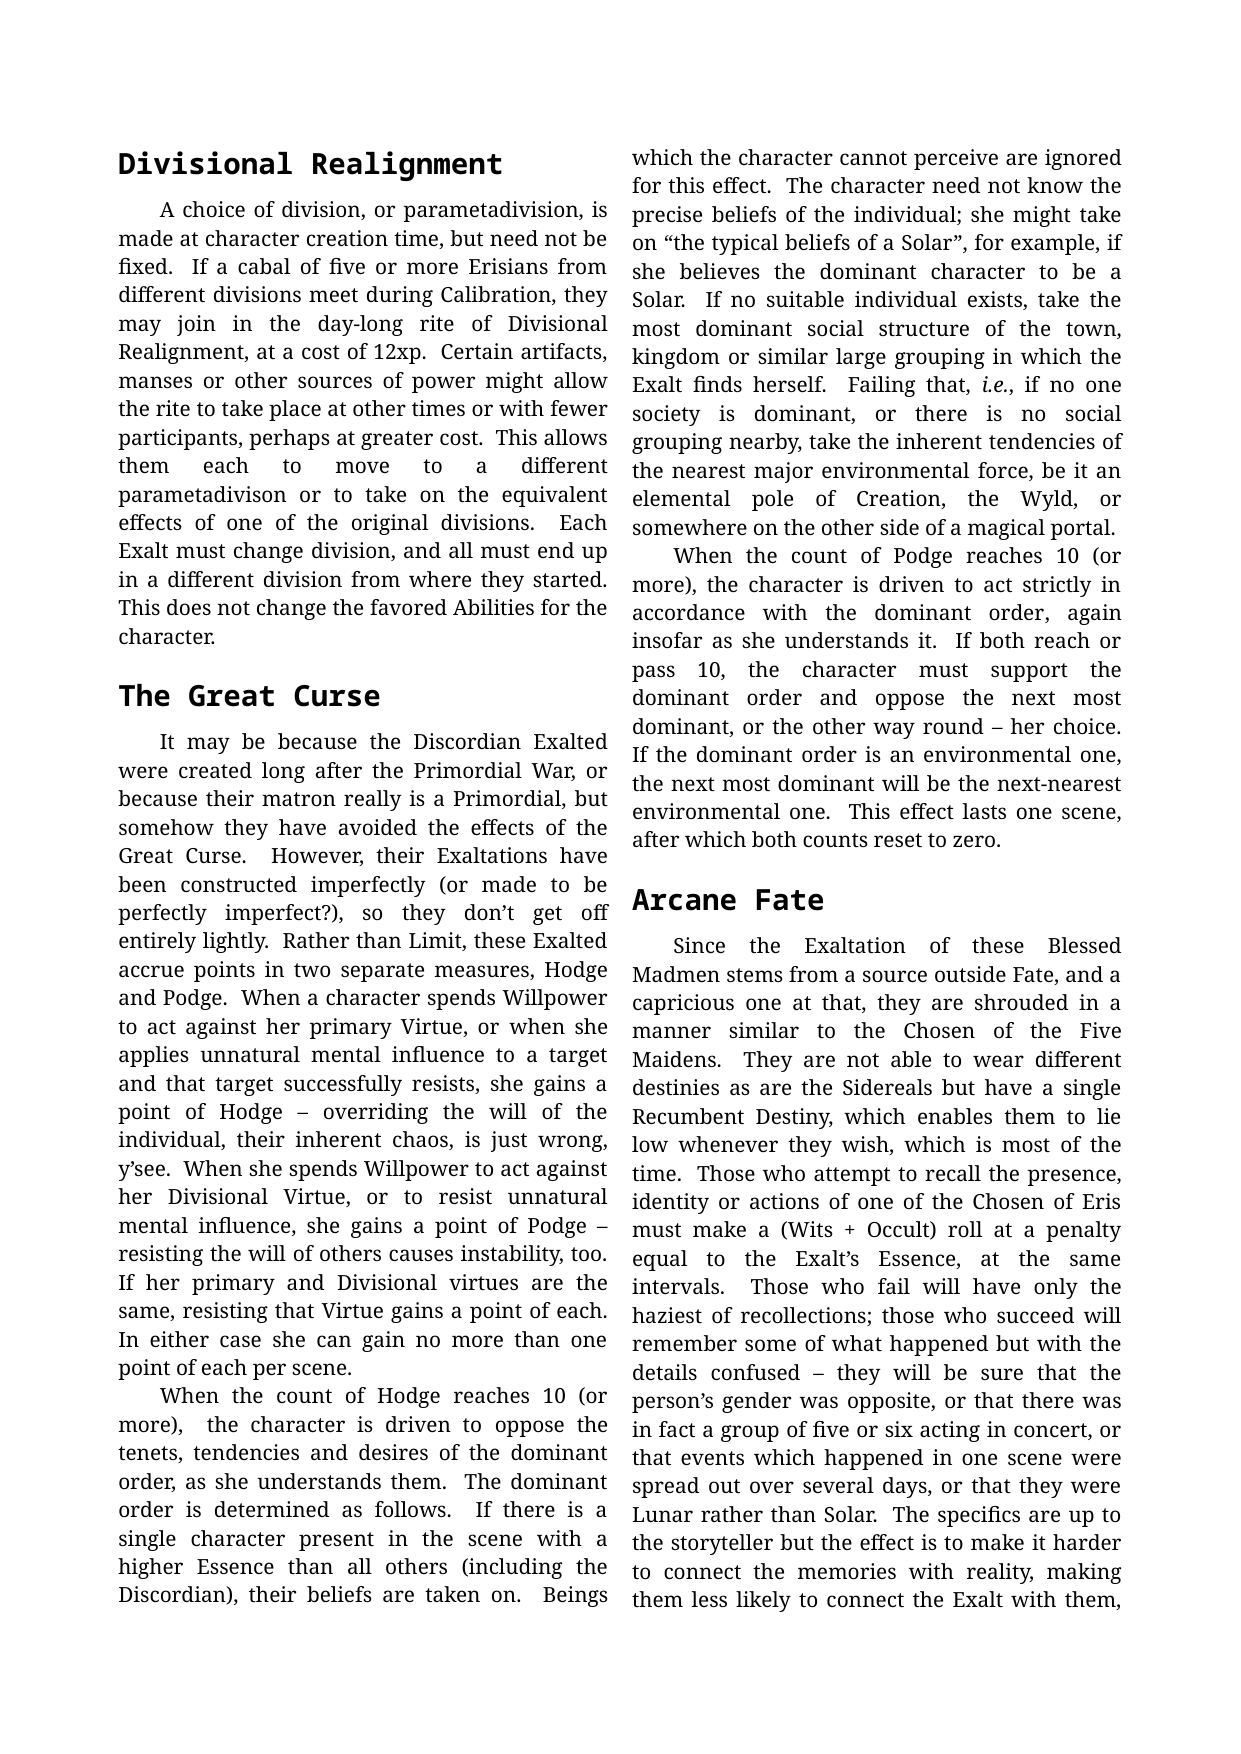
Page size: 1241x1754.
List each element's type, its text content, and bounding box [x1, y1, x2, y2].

subtitle Divisional Realignment [118, 143, 608, 183]
subtitle Arcane Fate [632, 879, 1122, 919]
subtitle The Great Curse [118, 675, 608, 715]
text When the count of Podge reaches 10 (or more), the character is driven to act strictly in accordance with the dominant order, again insofar as she understands it. If both reach or pass 10, the character must support the dominant order and oppose the next most dominant, or the other way round – her choice. If the dominant order is an environmental one, the next most dominant will be the next-nearest environmental one. This effect lasts one scene, after which both counts reset to zero. [632, 541, 1122, 854]
text When the count of Hodge reaches 10 (or more), the character is driven to oppose the tenets, tendencies and desires of the dominant order, as she understands them. The dominant order is determined as follows. If there is a single character present in the scene with a higher Essence than all others (including the Discordian), their beliefs are taken on. Beings [118, 1382, 608, 1609]
text A choice of division, or parametadivision, is made at character creation time, but need not be fixed. If a cabal of five or more Erisians from different divisions meet during Calibration, they may join in the day-long rite of Divisional Realignment, at a cost of 12xp. Certain artifacts, manses or other sources of power might allow the rite to take place at other times or with fewer participants, perhaps at greater cost. This allows them each to move to a different parametadivison or to take on the equivalent effects of one of the original divisions. Each Exalt must change division, and all must end up in a different division from where they started. This does not change the favored Abilities for the character. [118, 195, 608, 650]
text It may be because the Discordian Exalted were created long after the Primordial War, or because their matron really is a Primordial, but somehow they have avoided the effects of the Great Curse. However, their Exaltations have been constructed imperfectly (or made to be perfectly imperfect?), so they don’t get off entirely lightly. Rather than Limit, these Exalted accrue points in two separate measures, Hodge and Podge. When a character spends Willpower to act against her primary Virtue, or when she applies unnatural mental influence to a target and that target successfully resists, she gains a point of Hodge – overriding the will of the individual, their inherent chaos, is just wrong, y’see. When she spends Willpower to act against her Divisional Virtue, or to resist unnatural mental influence, she gains a point of Podge – resisting the will of others causes instability, too. If her primary and Divisional virtues are the same, resisting that Virtue gains a point of each. In either case she can gain no more than one point of each per scene. [118, 727, 608, 1382]
text which the character cannot perceive are ignored for this effect. The character need not know the precise beliefs of the individual; she might take on “the typical beliefs of a Solar”, for example, if she believes the dominant character to be a Solar. If no suitable individual exists, take the most dominant social structure of the town, kingdom or similar large grouping in which the Exalt finds herself. Failing that, i.e., if no one society is dominant, or there is no social grouping nearby, take the inherent tendencies of the nearest major environmental force, be it an elemental pole of Creation, the Wyld, or somewhere on the other side of a magical portal. [632, 143, 1122, 541]
text Since the Exaltation of these Blessed Madmen stems from a source outside Fate, and a capricious one at that, they are shrouded in a manner similar to the Chosen of the Five Maidens. They are not able to wear different destinies as are the Sidereals but have a single Recumbent Destiny, which enables them to lie low whenever they wish, which is most of the time. Those who attempt to recall the presence, identity or actions of one of the Chosen of Eris must make a (Wits + Occult) roll at a penalty equal to the Exalt’s Essence, at the same intervals. Those who fail will have only the haziest of recollections; those who succeed will remember some of what happened but with the details confused – they will be sure that the person’s gender was opposite, or that there was in fact a group of five or six acting in concert, or that events which happened in one scene were spread out over several days, or that they were Lunar rather than Solar. The specifics are up to the storyteller but the effect is to make it harder to connect the memories with reality, making them less likely to connect the Exalt with them, [632, 931, 1122, 1614]
